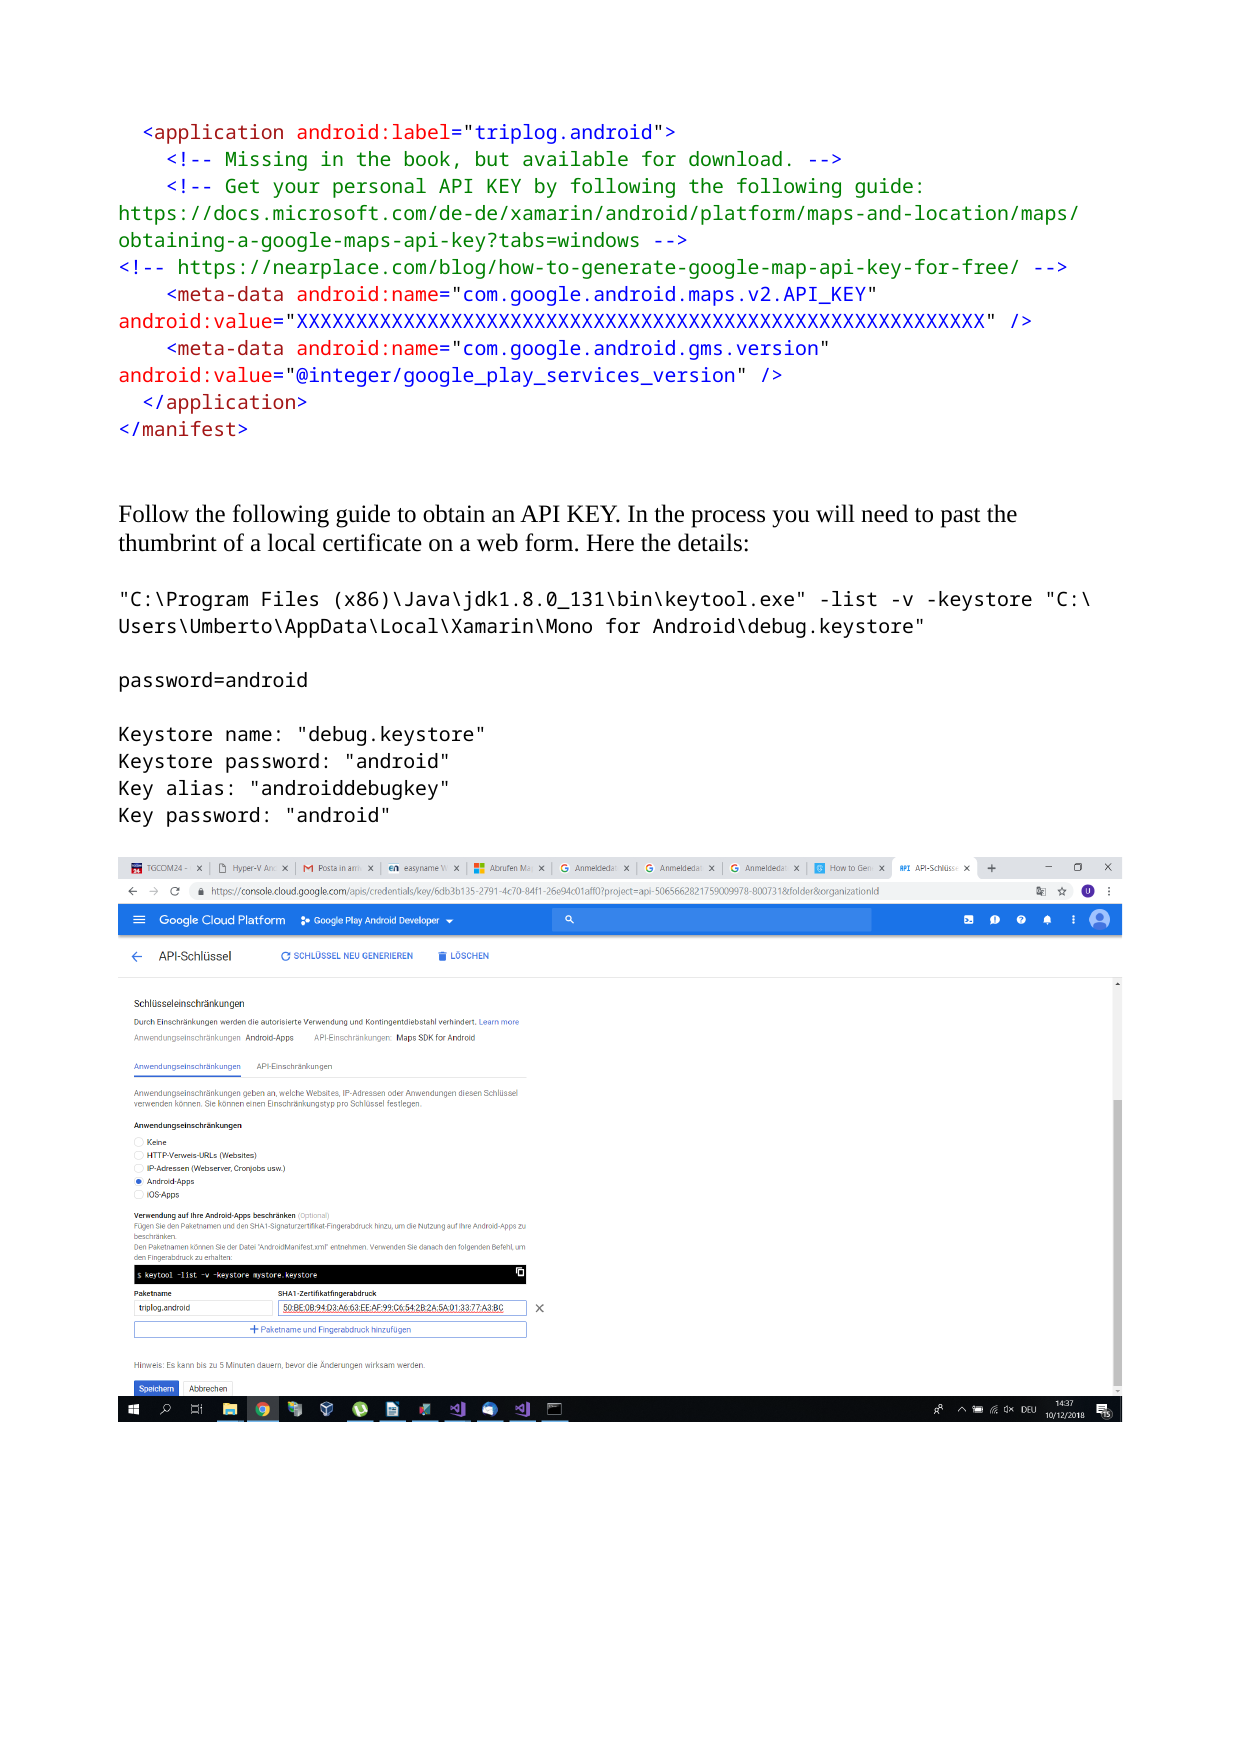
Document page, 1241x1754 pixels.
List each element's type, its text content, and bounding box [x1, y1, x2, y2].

text Key password: "android" [118, 801, 1122, 828]
text "C:\Program Files (x86)\Java\jdk1.8.0_131\bin\keytool.exe" -list -v -keystore "C:\Users\Umberto\AppData\Local\Xamarin\Mono for Android\debug.keystore" [118, 586, 1122, 639]
text <!-- Missing in the book, but available for download. --> [118, 145, 1122, 172]
picture [118, 857, 1123, 1422]
text password=android [118, 667, 1122, 693]
text </application> [118, 388, 1122, 415]
text Keystore name: "debug.keystore" [118, 721, 1122, 747]
text <application android:label="triplog.android"> [118, 118, 1122, 145]
text Key alias: "androiddebugkey" [118, 774, 1122, 801]
text <!-- Get your personal API KEY by following the following guide: https://docs.microsoft.com/de-de/xamarin/android/platform/maps-and-location/maps/obtaining-a-google-maps-api-key?tabs=windows --> [118, 172, 1122, 253]
text Follow the following guide to obtain an API KEY. In the process you will need to past the thumbrint of a local certificate on a web form. Here the details: [118, 499, 1122, 557]
text Keystore password: "android" [118, 747, 1122, 774]
text </manifest> [118, 415, 1122, 442]
text <meta-data android:name="com.google.android.gms.version" android:value="@integer/google_play_services_version" /> [118, 334, 1122, 388]
text <meta-data android:name="com.google.android.maps.v2.API_KEY" android:value="XXXXXXXXXXXXXXXXXXXXXXXXXXXXXXXXXXXXXXXXXXXXXXXXXXXXXXXXXX" /> [118, 280, 1122, 334]
text <!-- https://nearplace.com/blog/how-to-generate-google-map-api-key-for-free/ --> [118, 253, 1122, 280]
